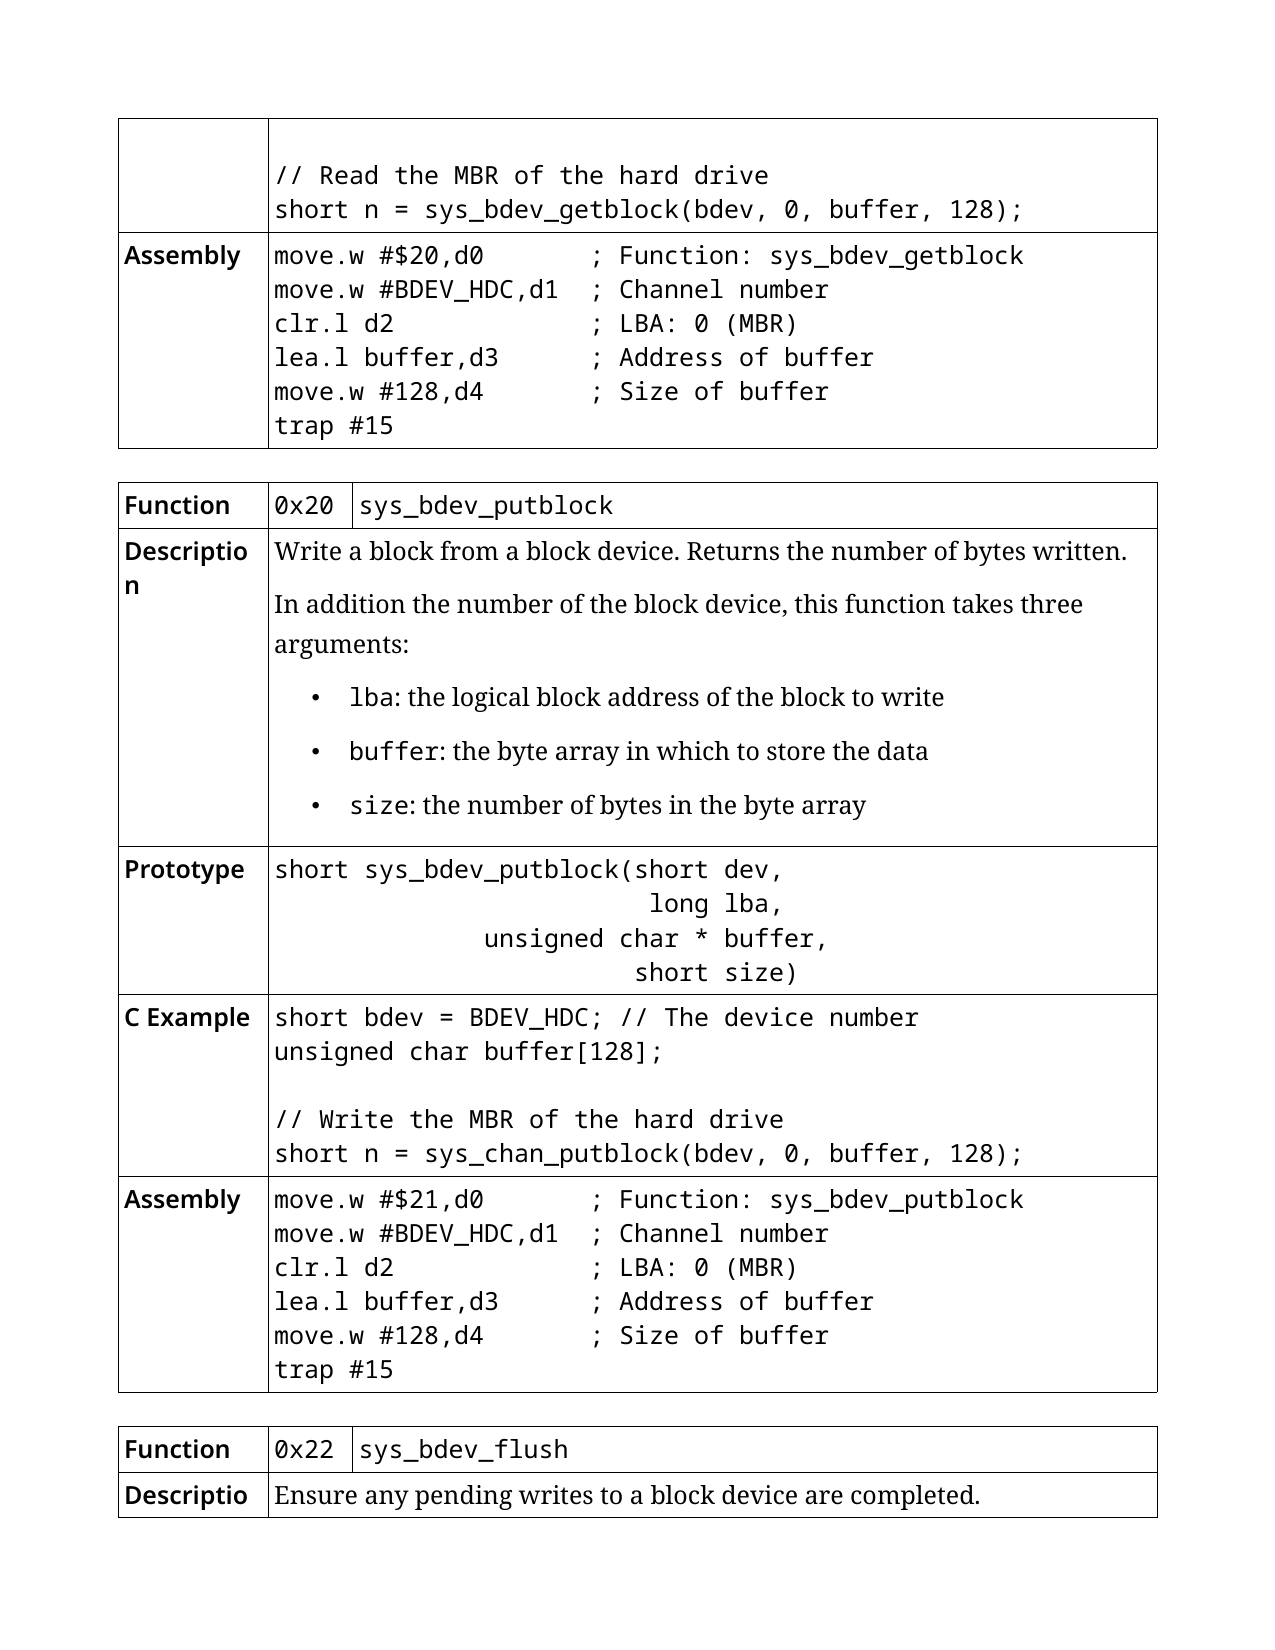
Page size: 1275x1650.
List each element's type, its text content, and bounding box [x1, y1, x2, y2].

table_header 0x20 [269, 483, 352, 528]
table_cell Descriptio [119, 1473, 268, 1517]
table_cell short sys_bdev_putblock(short dev, long lba, unsigned char * buffer, short size) [269, 847, 1157, 994]
table_cell Write a block from a block device. Returns the number of bytes written. In addition the number of the block device, this function takes three arguments: lba: the logical block address of the block to write buffer: the byte array in which to store the data size: the number of bytes in the byte array [269, 529, 1157, 846]
table_header Function [119, 1427, 268, 1472]
table_cell Assembly [119, 1177, 268, 1392]
table_header sys_bdev_flush [353, 1427, 1157, 1472]
table_cell // Read the MBR of the hard drive short n = sys_bdev_getblock(bdev, 0, buffer, 128); [269, 119, 1157, 232]
table_cell move.w #$20,d0 ; Function: sys_bdev_getblock move.w #BDEV_HDC,d1 ; Channel number clr.l d2 ; LBA: 0 (MBR) lea.l buffer,d3 ; Address of buffer move.w #128,d4 ; Size of buffer trap #15 [269, 233, 1157, 448]
table_cell Prototype [119, 847, 268, 994]
table_cell Description [119, 529, 268, 846]
table_cell Ensure any pending writes to a block device are completed. [269, 1473, 1157, 1517]
table_header Function [119, 483, 268, 528]
table_cell move.w #$21,d0 ; Function: sys_bdev_putblock move.w #BDEV_HDC,d1 ; Channel number clr.l d2 ; LBA: 0 (MBR) lea.l buffer,d3 ; Address of buffer move.w #128,d4 ; Size of buffer trap #15 [269, 1177, 1157, 1392]
table_header sys_bdev_putblock [353, 483, 1157, 528]
table_cell C Example [119, 995, 268, 1176]
table_header 0x22 [269, 1427, 352, 1472]
table_cell [119, 119, 268, 232]
table_cell Assembly [119, 233, 268, 448]
table_cell short bdev = BDEV_HDC; // The device number unsigned char buffer[128]; // Write the MBR of the hard drive short n = sys_chan_putblock(bdev, 0, buffer, 128); [269, 995, 1157, 1176]
